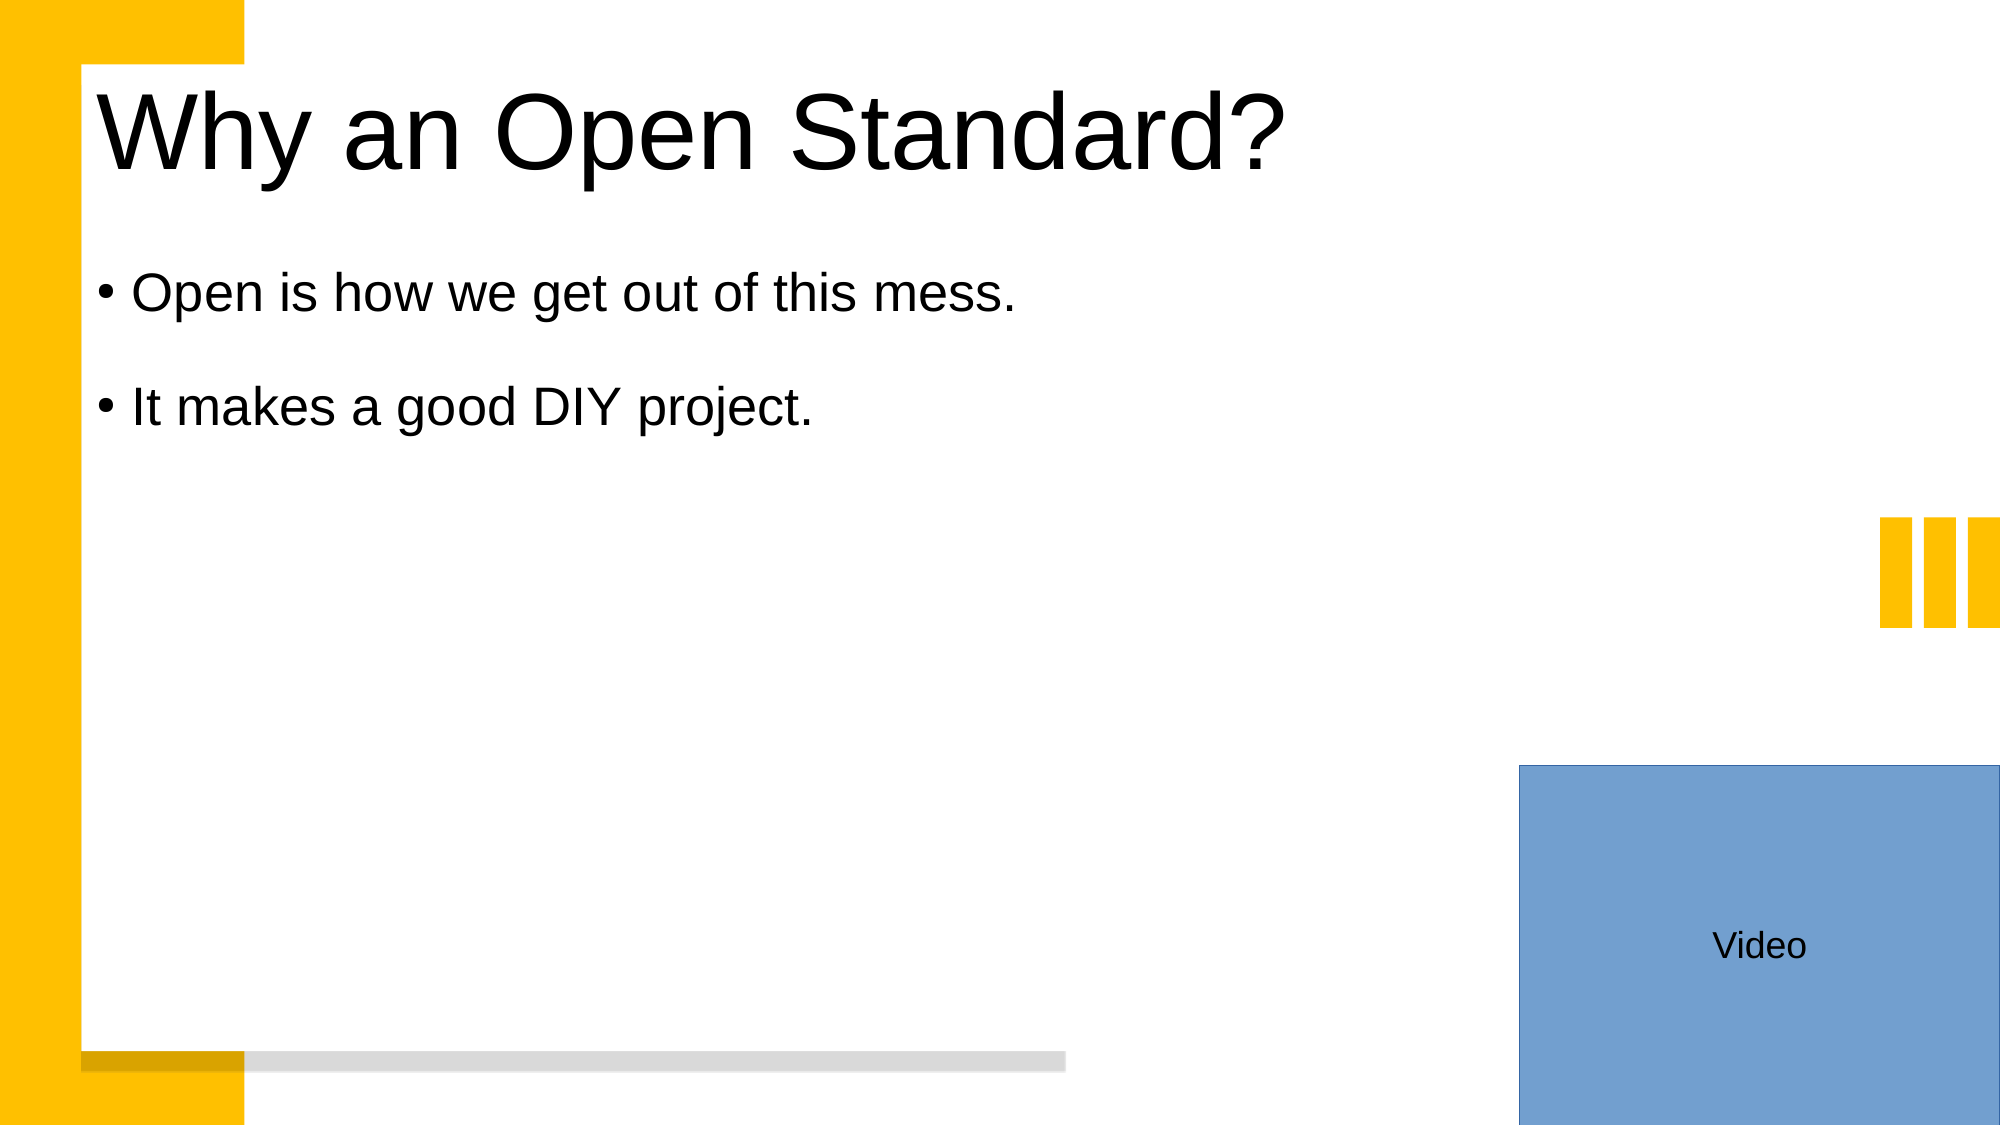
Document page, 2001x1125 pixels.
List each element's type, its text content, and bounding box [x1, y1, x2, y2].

text_box Open is how we get out of this mess. It makes a good DIY project. [81, 254, 1516, 1036]
text_box Video [1519, 765, 2000, 1125]
text_box Why an Open Standard? [81, 64, 1921, 201]
text_box [0, 0, 2000, 1125]
